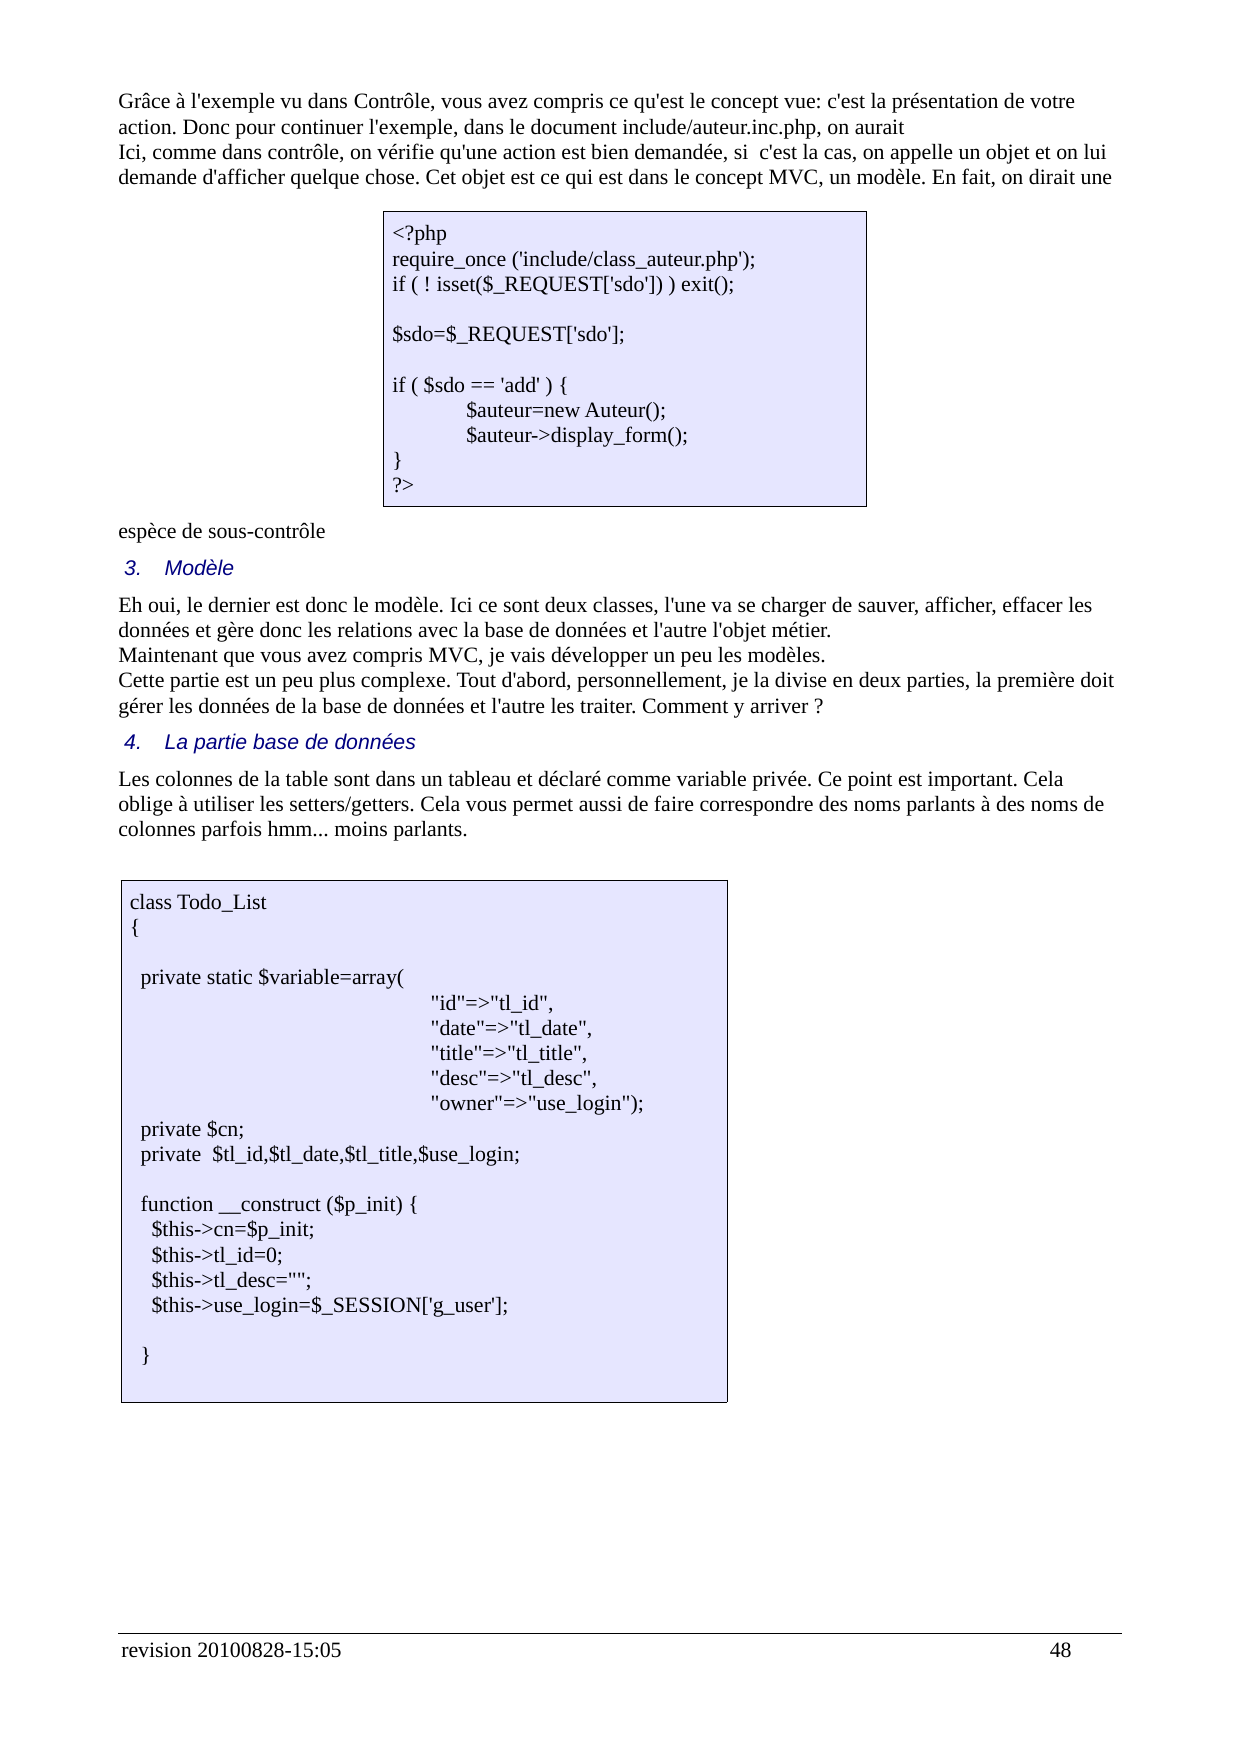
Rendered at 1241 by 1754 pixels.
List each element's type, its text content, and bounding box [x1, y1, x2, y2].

text } [392, 447, 857, 472]
subtitle La partie base de données [118, 729, 1122, 754]
text Eh oui, le dernier est donc le modèle. Ici ce sont deux classes, l'une va se charger de sauver, afficher, effacer les données et gère donc les relations avec la base de données et l'autre l'objet métier. [118, 592, 1122, 642]
text if ( ! isset($_REQUEST['sdo']) ) exit(); [392, 271, 857, 296]
text $sdo=$_REQUEST['sdo']; [392, 321, 857, 346]
text Les colonnes de la table sont dans un tableau et déclaré comme variable privée. Ce point est important. Cela oblige à utiliser les setters/getters. Cela vous permet aussi de faire correspondre des noms parlants à des noms de colonnes parfois hmm... moins parlants. [118, 766, 1122, 841]
subtitle Modèle [118, 556, 1122, 580]
text <?php [392, 220, 857, 246]
text ?> [392, 472, 857, 498]
text class Todo_List { private static $variable=array( "id"=>"tl_id", "date"=>"tl_date", "title"=>"tl_title", "desc"=>"tl_desc", "owner"=>"use_login"); private $cn; private $tl_id,$tl_date,$tl_title,$use_login; function __construct ($p_init) { $this->cn=$p_init; $this->tl_id=0; $this->tl_desc=""; $this->use_login=$_SESSION['g_user']; } [129, 889, 718, 1393]
text Maintenant que vous avez compris MVC, je vais développer un peu les modèles. [118, 642, 1122, 667]
text Cette partie est un peu plus complexe. Tout d'abord, personnellement, je la divise en deux parties, la première doit gérer les données de la base de données et l'autre les traiter. Comment y arriver ? [118, 667, 1122, 718]
text $auteur=new Auteur(); [392, 397, 857, 422]
text require_once ('include/class_auteur.php'); [392, 246, 857, 271]
text Grâce à l'exemple vu dans Contrôle, vous avez compris ce qu'est le concept vue: c'est la présentation de votre action. Donc pour continuer l'exemple, dans le document include/auteur.inc.php, on aurait [118, 88, 1122, 139]
text $auteur->display_form(); [392, 422, 857, 447]
text if ( $sdo == 'add' ) { [392, 372, 857, 397]
text Ici, comme dans contrôle, on vérifie qu'une action est bien demandée, si c'est la cas, on appelle un objet et on lui demande d'afficher quelque chose. Cet objet est ce qui est dans le concept MVC, un modèle. En fait, on dirait une espèce de sous-contrôle [118, 139, 1122, 544]
